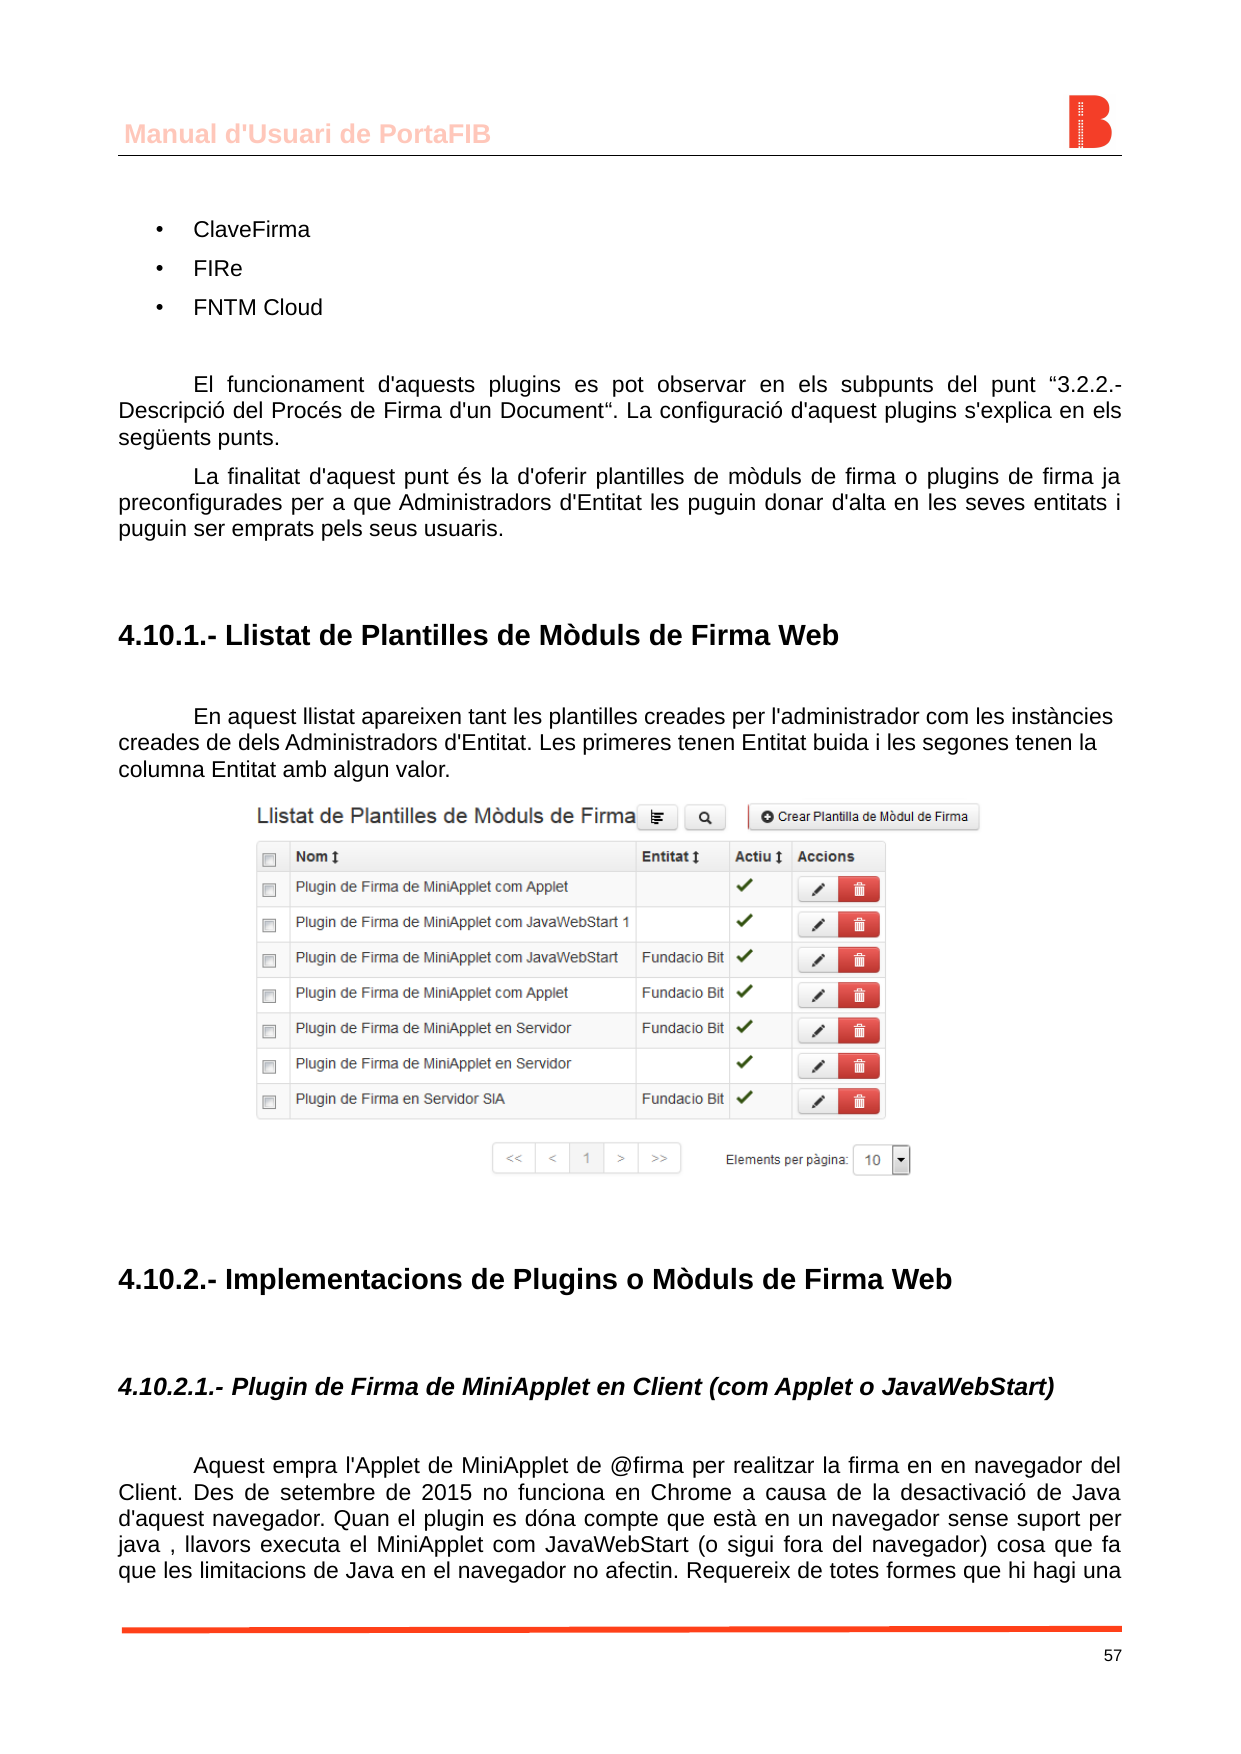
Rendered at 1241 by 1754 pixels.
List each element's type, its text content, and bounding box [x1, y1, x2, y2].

picture [249, 794, 991, 1186]
text La finalitat d'aquest punt és la d'oferir plantilles de mòduls de firma o plugins de firma ja preconfigurades per a que Administradors d'Entitat les puguin donar d'alta en les seves entitats i puguin ser emprats pels seus usuaris. [118, 463, 1122, 542]
text Aquest empra l'Applet de MiniApplet de @firma per realitzar la firma en en navegador del Client. Des de setembre de 2015 no funciona en Chrome a causa de la desactivació de Java d'aquest navegador. Quan el plugin es dóna compte que està en un navegador sense suport per java , llavors executa el MiniApplet com JavaWebStart (o sigui fora del navegador) cosa que fa que les limitacions de Java en el navegador no afectin. Requereix de totes formes que hi hagi una [118, 1452, 1122, 1584]
list FNTM Cloud [156, 293, 1122, 320]
subtitle Implementacions de Plugins o Mòduls de Firma Web [118, 1262, 1122, 1296]
text En aquest llistat apareixen tant les plantilles creades per l'administrador com les instàncies creades de dels Administradors d'Entitat. Les primeres tenen Entitat buida i les segones tenen la columna Entitat amb algun valor. [118, 703, 1122, 782]
text El funcionament d'aquests plugins es pot observar en els subpunts del punt “3.2.2Descripció del Procés de Firma d'un Document“. La configuració d'aquest plugins s'explica en els següents punts. [118, 371, 1122, 450]
subtitle Plugin de Firma de MiniApplet en Client (com Applet o JavaWebStart) [118, 1372, 1122, 1401]
subtitle Llistat de Plantilles de Mòduls de Firma Web [118, 618, 1122, 652]
list FIRe [156, 254, 1122, 281]
picture [1063, 94, 1117, 150]
list ClaveFirma [156, 216, 1122, 242]
